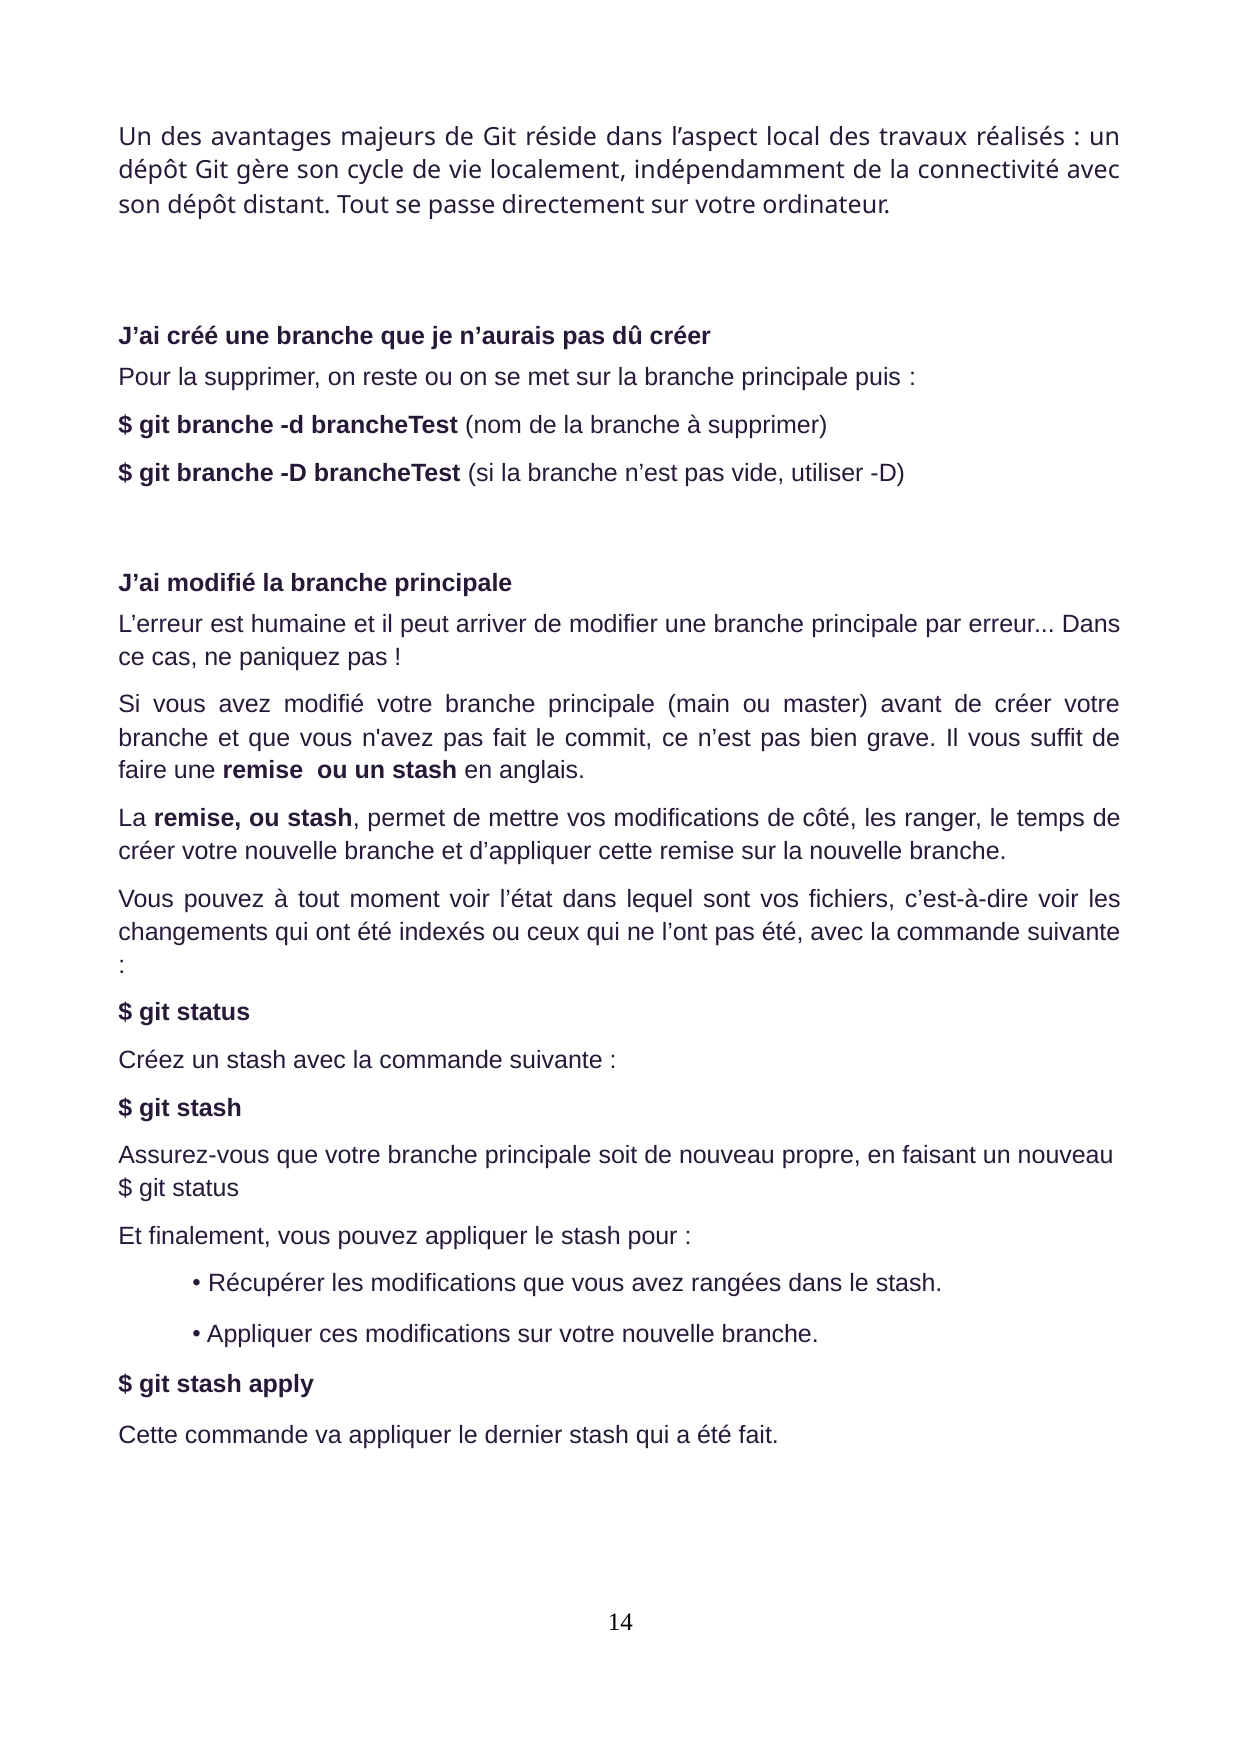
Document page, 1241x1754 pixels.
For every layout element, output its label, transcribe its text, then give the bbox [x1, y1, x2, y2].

text $ git stash apply [118, 1369, 1122, 1398]
text Et finalement, vous pouvez appliquer le stash pour : [118, 1221, 1122, 1249]
text Un des avantages majeurs de Git réside dans l’aspect local des travaux réalisés : un dépôt Git gère son cycle de vie localement, indépendamment de la connectivité avec son dépôt distant. Tout se passe directement sur votre ordinateur. [118, 118, 1122, 220]
subtitle J’ai modifié la branche principale [118, 568, 1122, 596]
subtitle J’ai créé une branche que je n’aurais pas dû créer [118, 321, 1122, 350]
text $ git stash [118, 1093, 1122, 1121]
text La remise, ou stash, permet de mettre vos modifications de côté, les ranger, le temps de créer votre nouvelle branche et d’appliquer cette remise sur la nouvelle branche. [118, 803, 1122, 865]
text Pour la supprimer, on reste ou on se met sur la branche principale puis : [118, 362, 1122, 391]
text Assurez-vous que votre branche principale soit de nouveau propre, en faisant un nouveau $ git status [118, 1140, 1122, 1202]
text Cette commande va appliquer le dernier stash qui a été fait. [118, 1419, 1122, 1448]
list Récupérer les modifications que vous avez rangées dans le stash. [118, 1268, 1122, 1297]
text $ git branche -d brancheTest (nom de la branche à supprimer) [118, 410, 1122, 439]
text Si vous avez modifié votre branche principale (main ou master) avant de créer votre branche et que vous n'avez pas fait le commit, ce n’est pas bien grave. Il vous suffit de faire une remise ou un stash en anglais. [118, 689, 1122, 784]
text Vous pouvez à tout moment voir l’état dans lequel sont vos fichiers, c’est-à-dire voir les changements qui ont été indexés ou ceux qui ne l’ont pas été, avec la commande suivante : [118, 884, 1122, 978]
text $ git branche -D brancheTest (si la branche n’est pas vide, utiliser -D) [118, 458, 1122, 486]
text L’erreur est humaine et il peut arriver de modifier une branche principale par erreur... Dans ce cas, ne paniquez pas ! [118, 609, 1122, 671]
list Appliquer ces modifications sur votre nouvelle branche. [118, 1319, 1122, 1348]
text $ git status [118, 997, 1122, 1026]
text Créez un stash avec la commande suivante : [118, 1045, 1122, 1074]
